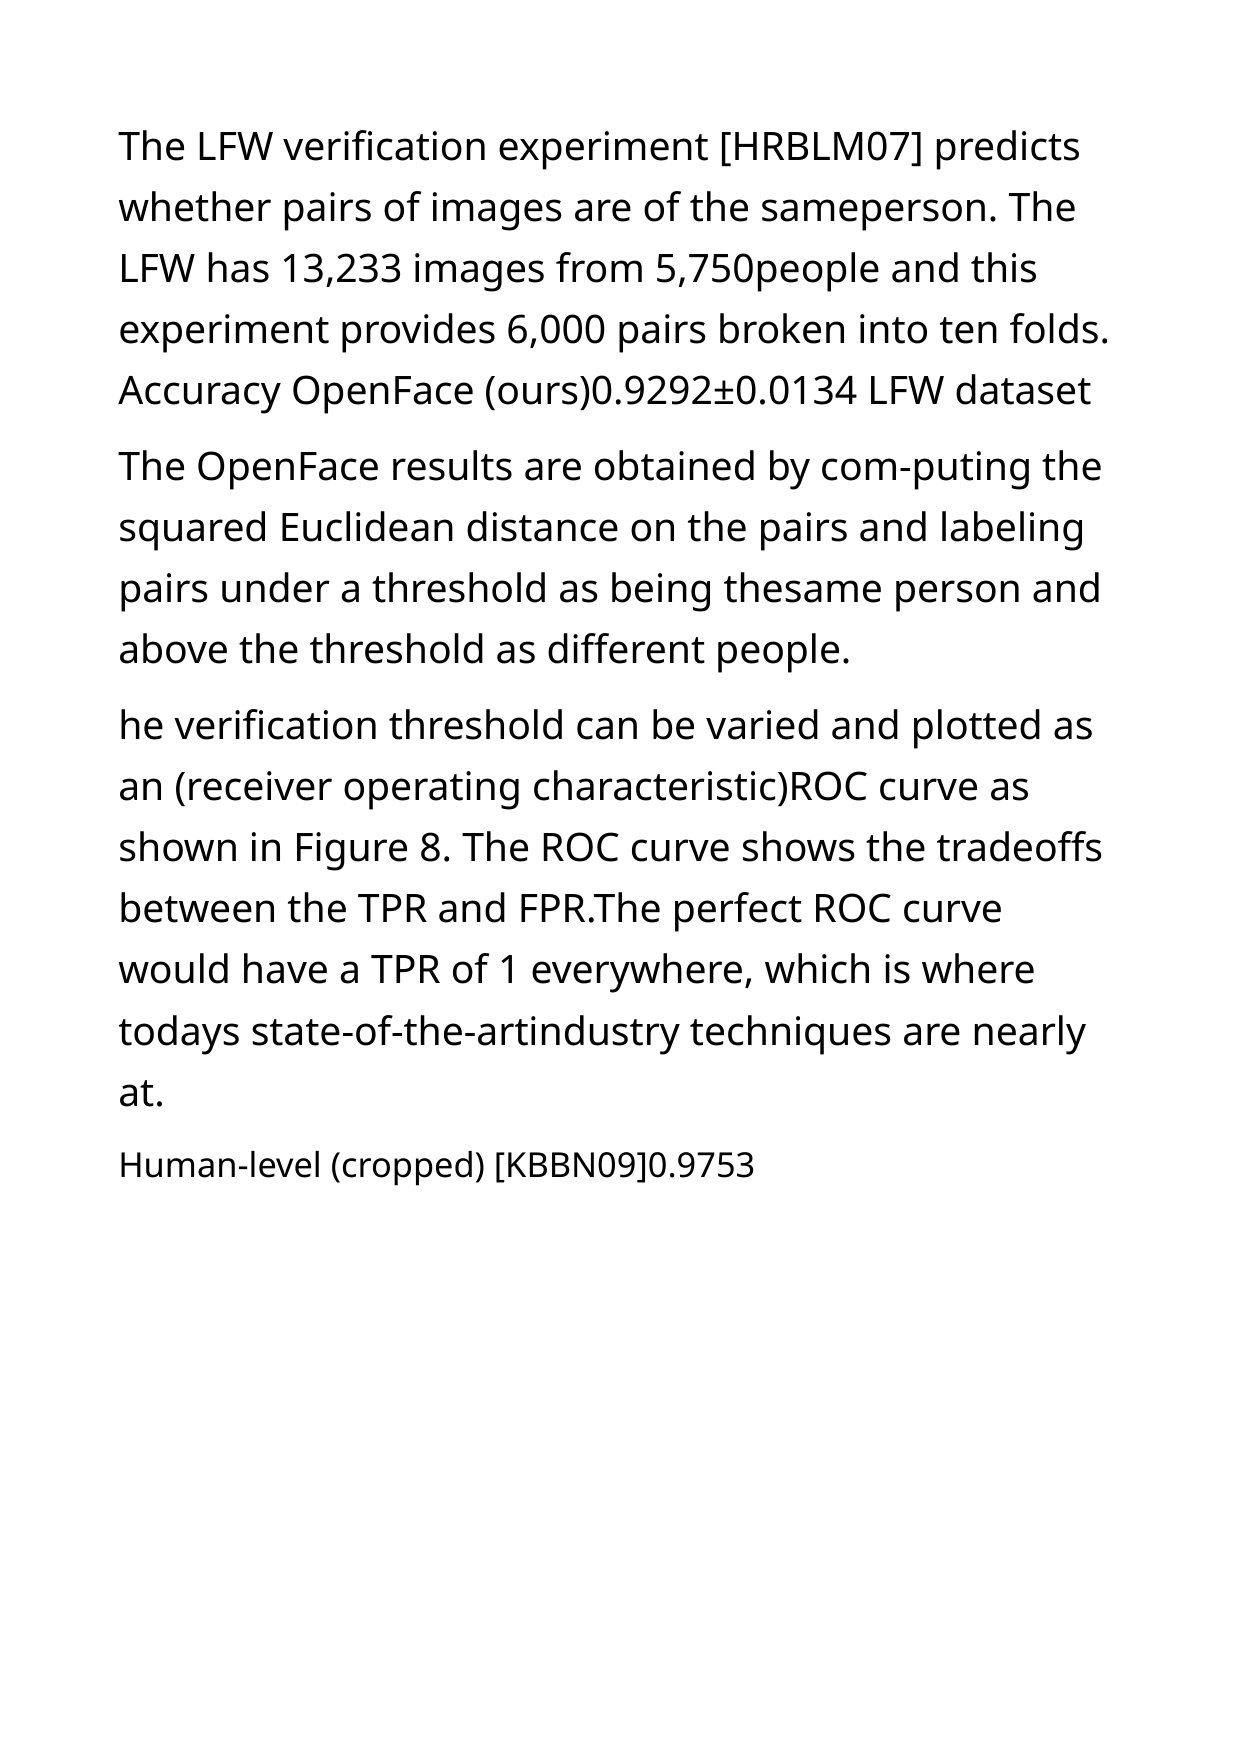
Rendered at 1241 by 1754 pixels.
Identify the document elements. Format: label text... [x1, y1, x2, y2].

text he verification threshold can be varied and plotted as an (receiver operating characteristic)ROC curve as shown in Figure 8. The ROC curve shows the tradeoffs between the TPR and FPR.The perfect ROC curve would have a TPR of 1 everywhere, which is where todays state-of-the-artindustry techniques are nearly at. [118, 698, 1122, 1118]
text The LFW verification experiment [HRBLM07] predicts whether pairs of images are of the sameperson. The LFW has 13,233 images from 5,750people and this experiment provides 6,000 pairs broken into ten folds. Accuracy OpenFace (ours)0.9292±0.0134 LFW dataset [118, 118, 1122, 416]
text The OpenFace results are obtained by com-puting the squared Euclidean distance on the pairs and labeling pairs under a threshold as being thesame person and above the threshold as different people. [118, 438, 1122, 675]
text Human-level (cropped) [KBBN09]0.9753 [118, 1140, 1122, 1187]
